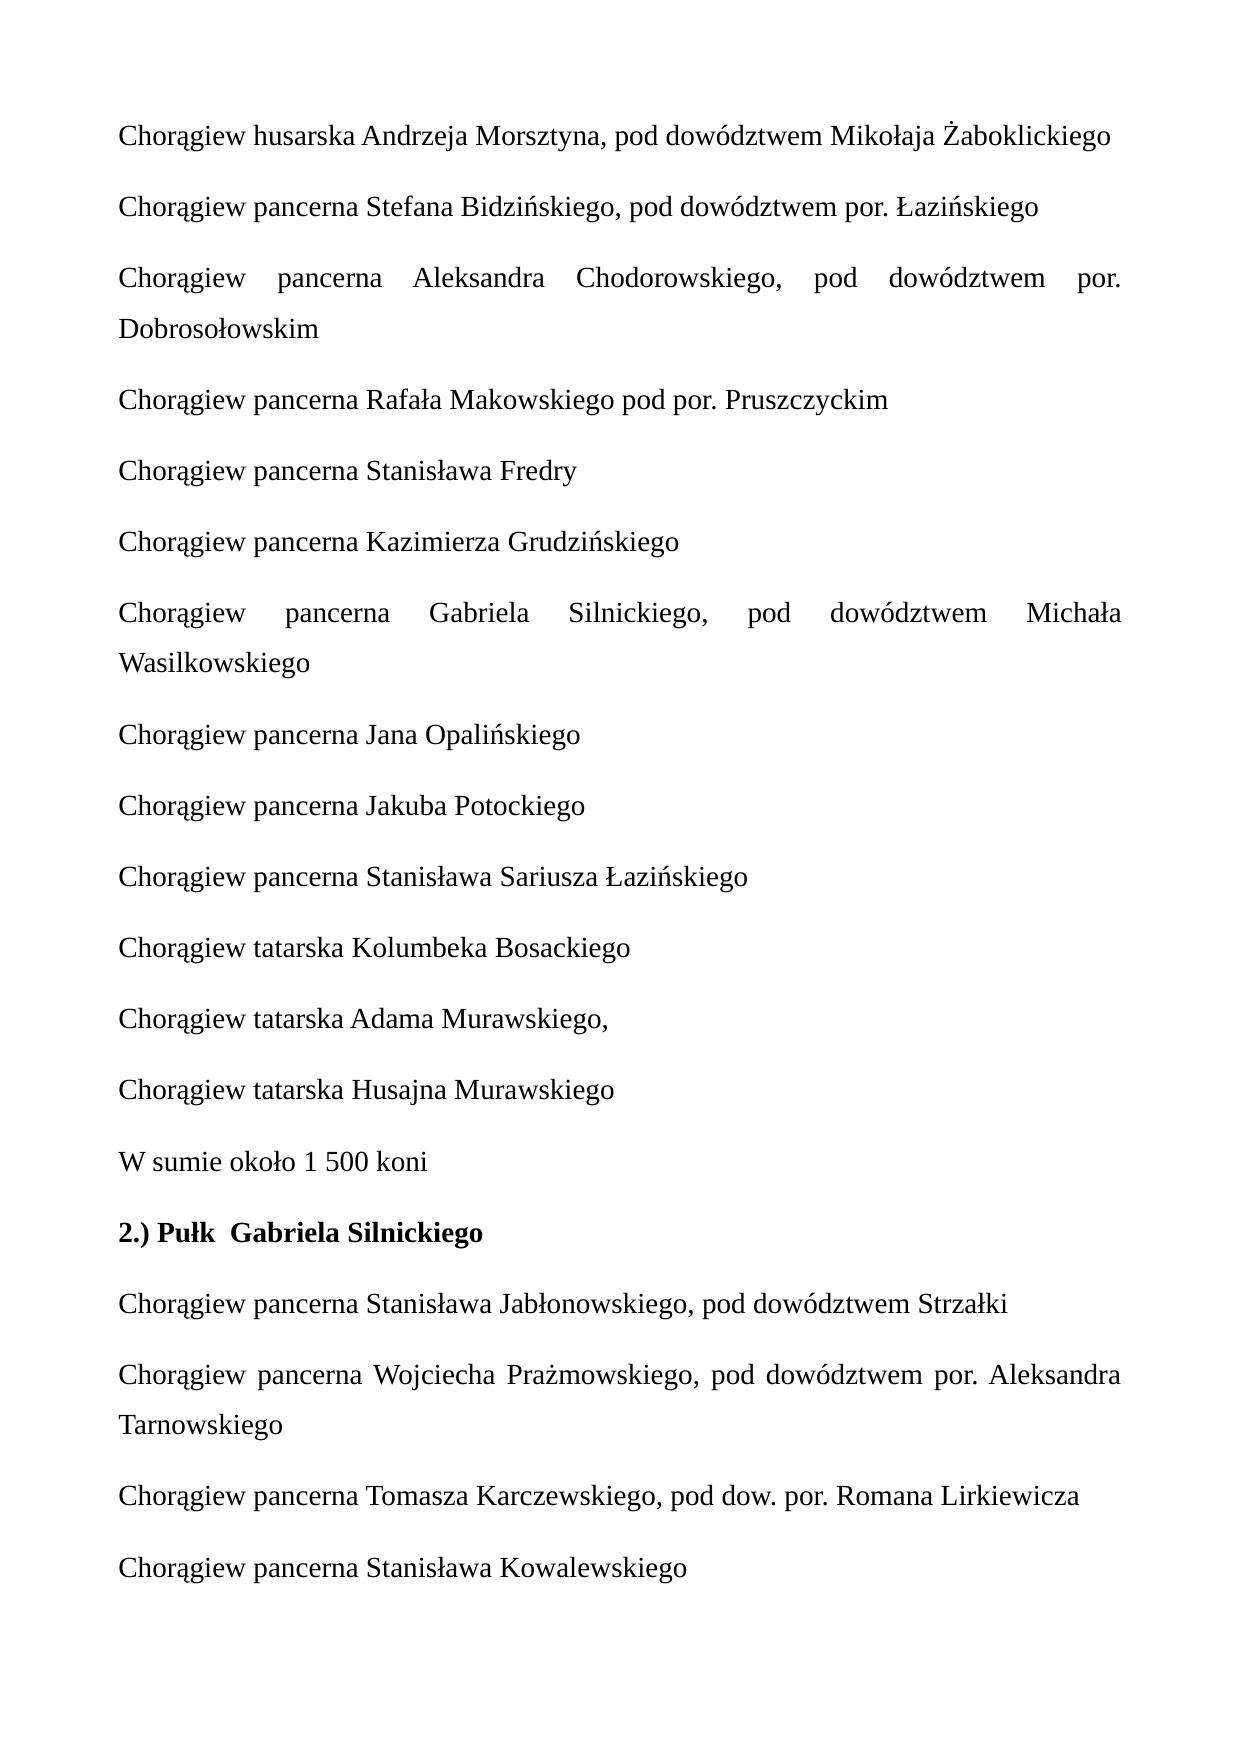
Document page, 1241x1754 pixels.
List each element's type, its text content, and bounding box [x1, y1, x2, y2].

text Chorągiew pancerna Stanisława Jabłonowskiego, pod dowództwem Strzałki [118, 1286, 1122, 1319]
text 2.) Pułk Gabriela Silnickiego [118, 1215, 1122, 1248]
text Chorągiew pancerna Gabriela Silnickiego, pod dowództwem Michała Wasilkowskiego [118, 595, 1122, 679]
text Chorągiew pancerna Jana Opalińskiego [118, 717, 1122, 750]
text Chorągiew pancerna Stanisława Sariusza Łazińskiego [118, 859, 1122, 893]
text Chorągiew pancerna Tomasza Karczewskiego, pod dow. por. Romana Lirkiewicza [118, 1478, 1122, 1512]
text Chorągiew pancerna Stefana Bidzińskiego, pod dowództwem por. Łazińskiego [118, 189, 1122, 223]
text Chorągiew pancerna Stanisława Fredry [118, 453, 1122, 487]
text Chorągiew tatarska Adama Murawskiego, [118, 1001, 1122, 1035]
text Chorągiew pancerna Wojciecha Prażmowskiego, pod dowództwem por. Aleksandra Tarnowskiego [118, 1357, 1122, 1441]
text Chorągiew husarska Andrzeja Morsztyna, pod dowództwem Mikołaja Żaboklickiego [118, 118, 1122, 152]
text Chorągiew tatarska Kolumbeka Bosackiego [118, 930, 1122, 964]
text W sumie około 1 500 koni [118, 1144, 1122, 1177]
text Chorągiew tatarska Husajna Murawskiego [118, 1072, 1122, 1106]
text Chorągiew pancerna Jakuba Potockiego [118, 788, 1122, 821]
text Chorągiew pancerna Stanisława Kowalewskiego [118, 1550, 1122, 1583]
text Chorągiew pancerna Aleksandra Chodorowskiego, pod dowództwem por. Dobrosołowskim [118, 260, 1122, 344]
text Chorągiew pancerna Rafała Makowskiego pod por. Pruszczyckim [118, 382, 1122, 415]
text Chorągiew pancerna Kazimierza Grudzińskiego [118, 524, 1122, 558]
